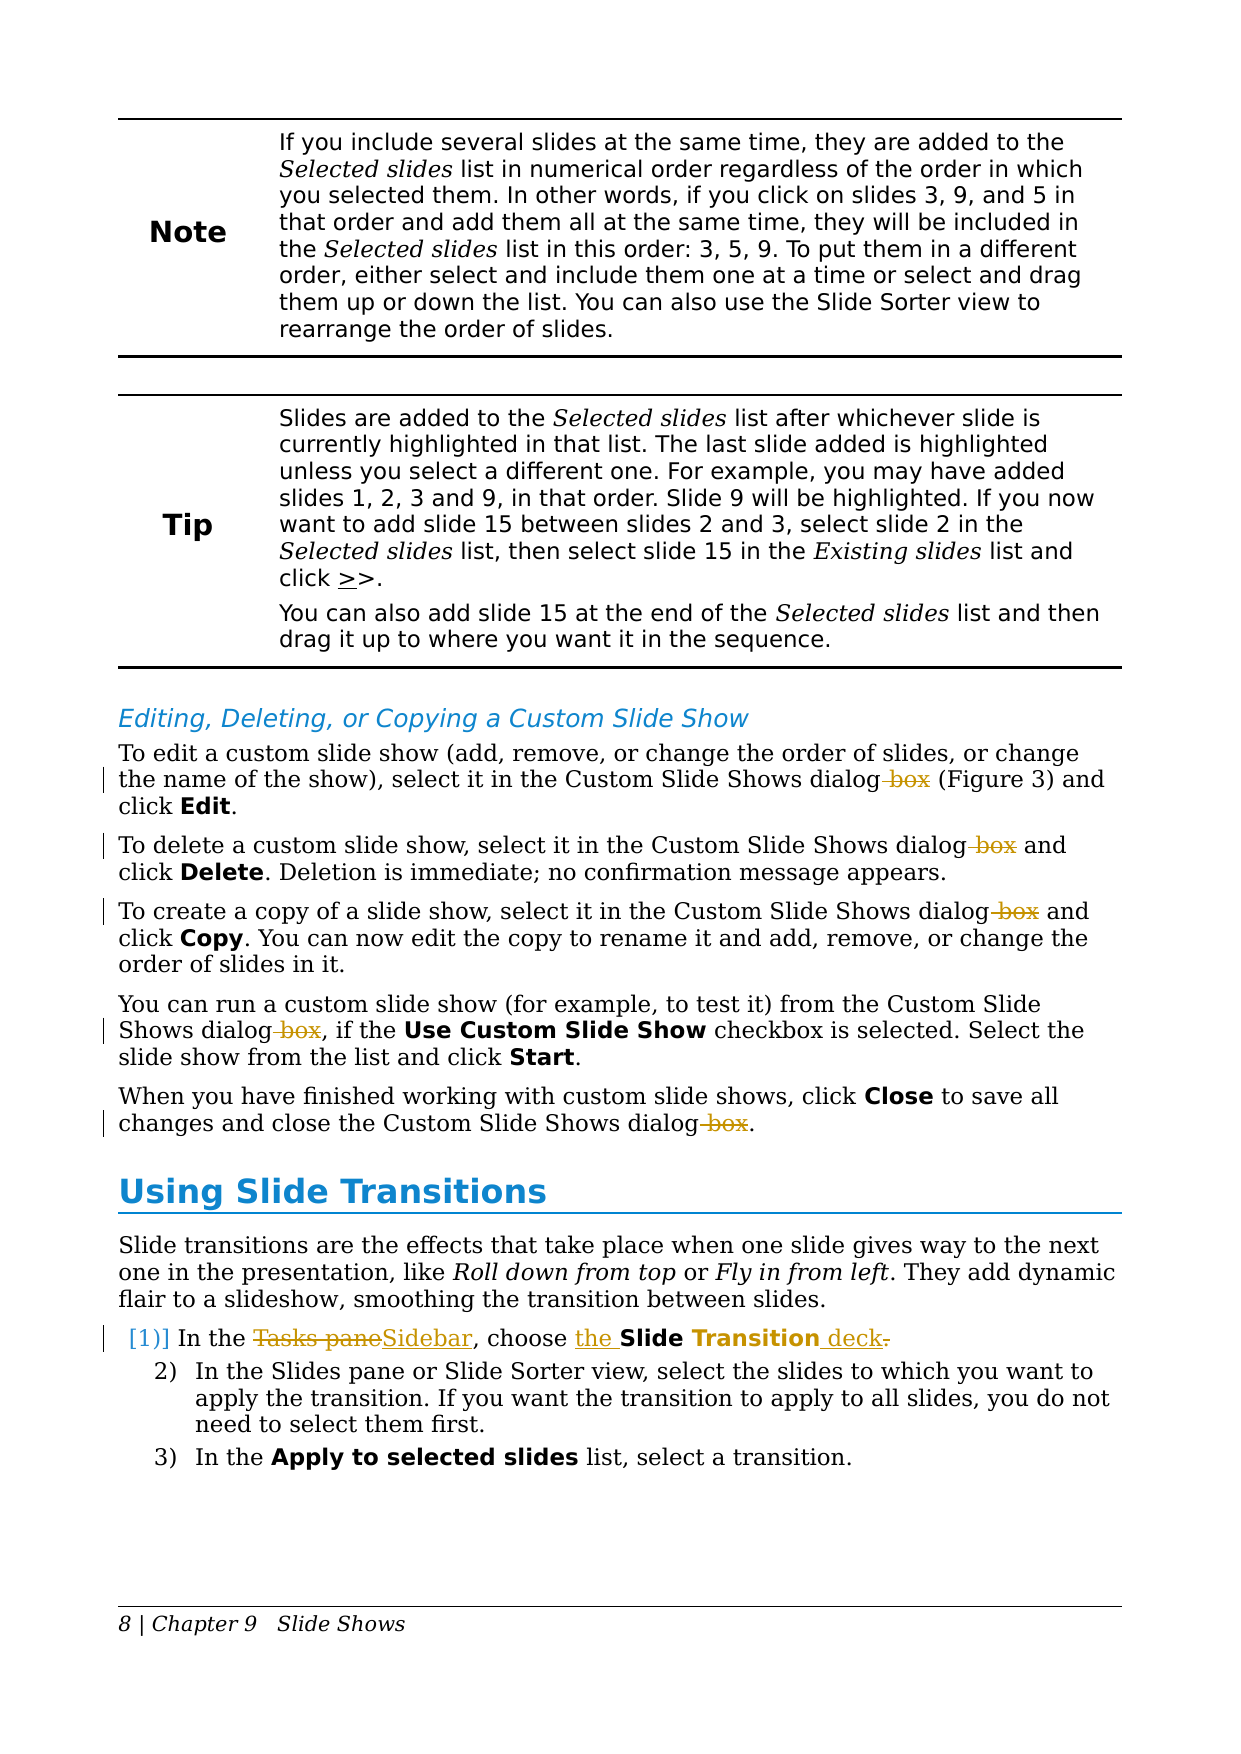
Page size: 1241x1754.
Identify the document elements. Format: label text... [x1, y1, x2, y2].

text To edit a custom slide show (add, remove, or change the order of slides, or change the name of the show), select it in the Custom Slide Shows dialog (Figure 3) and click Edit. [118, 740, 1122, 820]
table_header If you include several slides at the same time, they are added to the Selected slides list in numerical order regardless of the order in which you selected them. In other words, if you click on slides 3, 9, and 5 in that order and add them all at the same time, they will be included in the Selected slides list in this order: 3, 5, 9. To put them in a different order, either select and include them one at a time or select and drag them up or down the list. You can also use the Slide Sorter view to rearrange the order of slides. [258, 120, 1122, 355]
list In the Slides pane or Slide Sorter view, select the slides to which you want to apply the transition. If you want the transition to apply to all slides, you do not need to select them first. [177, 1358, 1122, 1438]
text When you have finished working with custom slide shows, click Close to save all changes and close the Custom Slide Shows dialog. [118, 1083, 1122, 1137]
table_header Slides are added to the Selected slides list after whichever slide is currently highlighted in that list. The last slide added is highlighted unless you select a different one. For example, you may have added slides 1, 2, 3 and 9, in that order. Slide 9 will be highlighted. If you now want to add slide 15 between slides 2 and 3, select slide 2 in the Selected slides list, then select slide 15 in the Existing slides list and click >>. You can also add slide 15 at the end of the Selected slides list and then drag it up to where you want it in the sequence. [258, 396, 1122, 666]
list In the Sidebar, choose the Slide Transition deck [177, 1325, 1122, 1352]
text Slide transitions are the effects that take place when one slide gives way to the next one in the presentation, like Roll down from top or Fly in from left. They add dynamic flair to a slideshow, smoothing the transition between slides. [118, 1233, 1122, 1313]
text To create a copy of a slide show, select it in the Custom Slide Shows dialog and click Copy. You can now edit the copy to rename it and add, remove, or change the order of slides in it. [118, 898, 1122, 978]
subtitle Editing, Deleting, or Copying a Custom Slide Show [118, 704, 1122, 733]
list In the Apply to selected slides list, select a transition. [177, 1444, 1122, 1471]
text You can run a custom slide show (for example, to test it) from the Custom Slide Shows dialog, if the Use Custom Slide Show checkbox is selected. Select the slide show from the list and click Start. [118, 991, 1122, 1071]
text To delete a custom slide show, select it in the Custom Slide Shows dialog and click Delete. Deletion is immediate; no confirmation message appears. [118, 832, 1122, 886]
table_header Note [118, 120, 257, 355]
subtitle Using Slide Transitions [118, 1173, 1122, 1212]
table_header Tip [118, 396, 257, 666]
